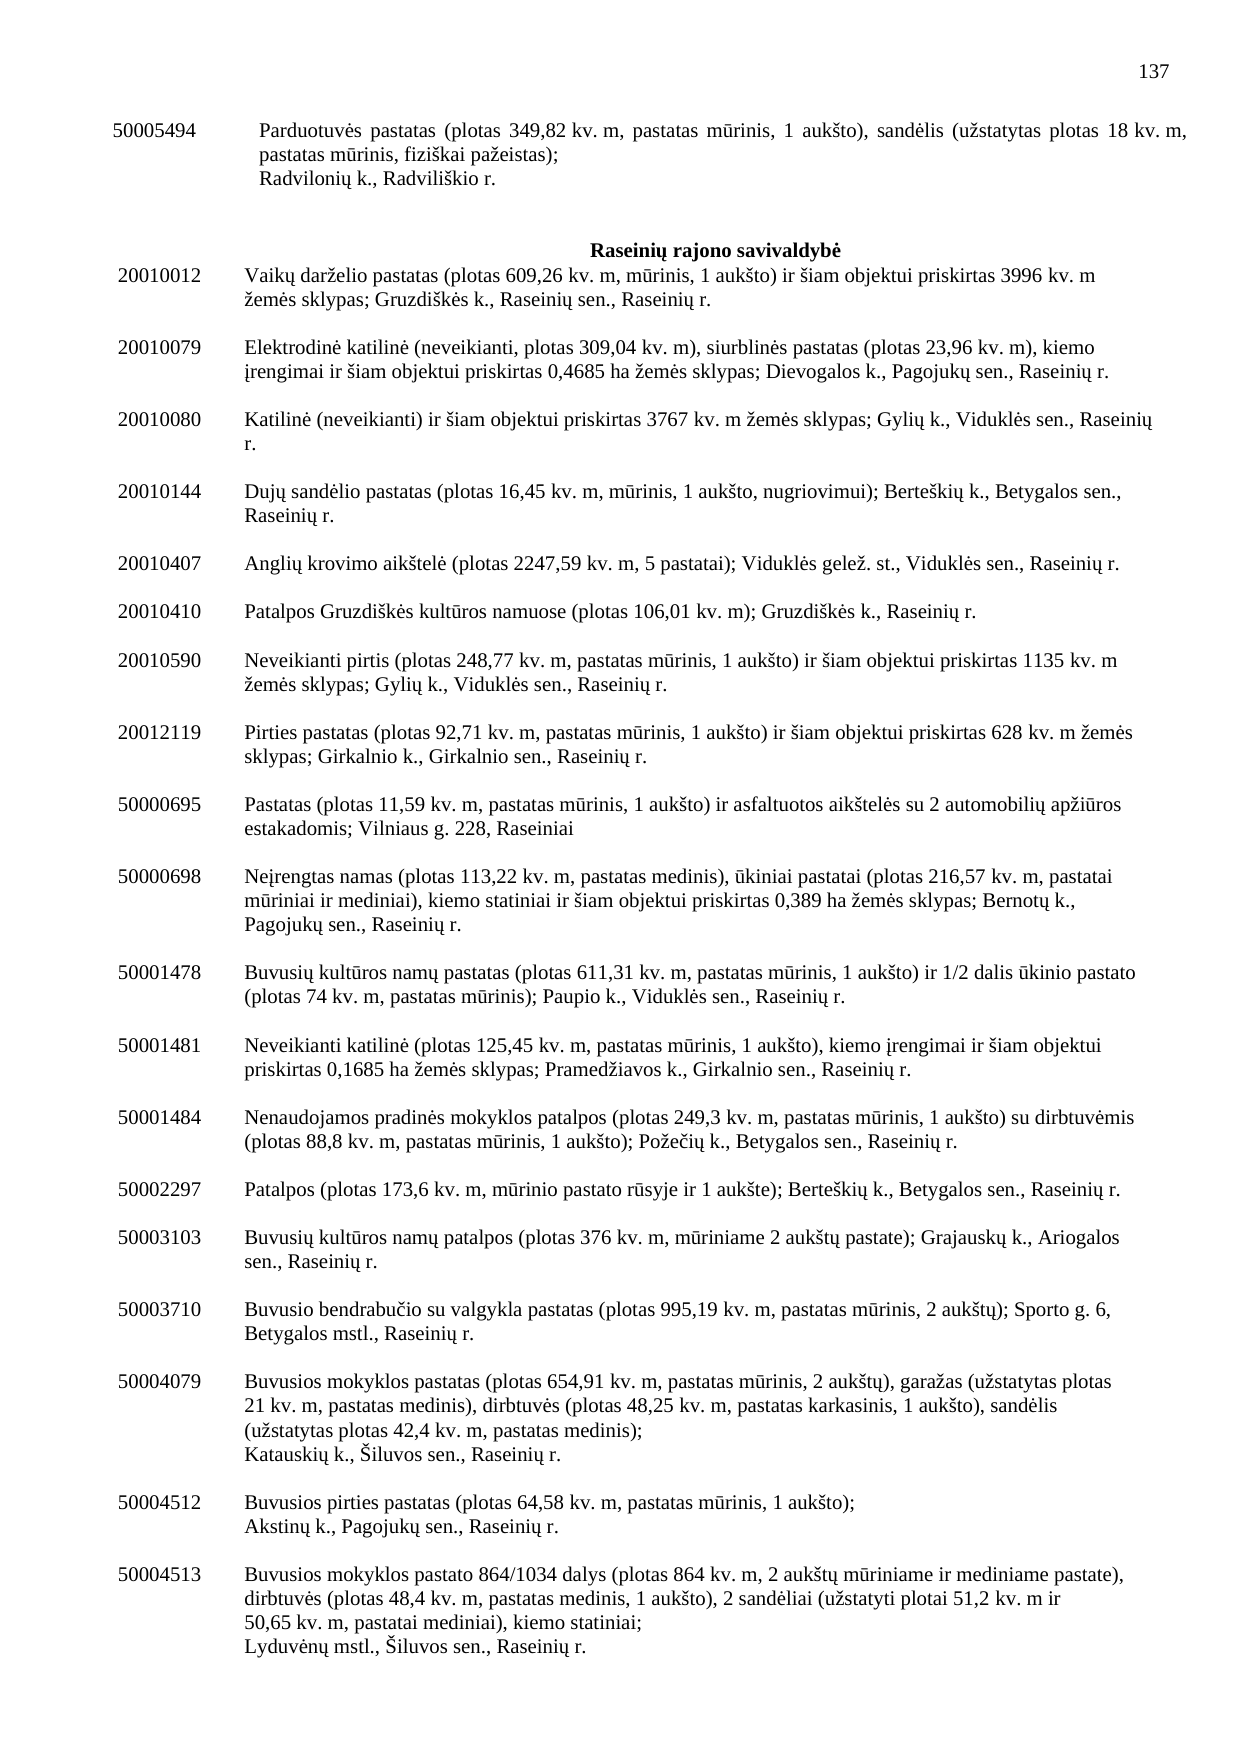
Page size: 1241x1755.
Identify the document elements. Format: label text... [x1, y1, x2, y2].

table_cell [1198, 527, 1207, 551]
table_cell [1193, 720, 1198, 768]
table_cell [1207, 936, 1240, 960]
table_cell Neveikianti pirtis (plotas 248,77 kv. m, pastatas mūrinis, 1 aukšto) ir šiam objektui priskirtas 1135 kv. m žemės sklypas; Gylių k., Viduklės sen., Raseinių r. [233, 648, 1148, 696]
table_cell [1207, 840, 1240, 864]
table_cell [101, 527, 1198, 551]
table_cell [1207, 792, 1240, 840]
table_cell 20010012 [101, 263, 233, 311]
table_cell [1207, 527, 1240, 551]
table_cell [1178, 864, 1192, 936]
table_cell [1178, 335, 1192, 383]
table_cell [1193, 263, 1198, 311]
table_cell [1178, 960, 1192, 1008]
table_cell [1198, 696, 1207, 720]
table_cell [1193, 1369, 1198, 1466]
table_cell [1198, 1033, 1207, 1081]
table_cell [1207, 1177, 1240, 1201]
table_cell [1198, 1177, 1207, 1201]
table_cell [1148, 960, 1163, 1008]
table_cell [101, 936, 1198, 960]
table_cell 50001481 [101, 1033, 233, 1081]
table_cell [1207, 1466, 1240, 1490]
table_cell [1198, 214, 1207, 238]
table_cell [1193, 1225, 1198, 1273]
table_cell [1148, 720, 1163, 768]
table_cell [1198, 720, 1207, 768]
table_cell [1178, 1105, 1192, 1153]
table_cell [1193, 599, 1198, 623]
table_cell [101, 1009, 1198, 1032]
table_cell [1193, 1105, 1198, 1153]
table_cell [1198, 1538, 1207, 1562]
table_cell Elektrodinė katilinė (neveikianti, plotas 309,04 kv. m), siurblinės pastatas (plotas 23,96 kv. m), kiemo įrengimai ir šiam objektui priskirtas 0,4685 ha žemės sklypas; Dievogalos k., Pagojukų sen., Raseinių r. [233, 335, 1178, 383]
table_cell Pirties pastatas (plotas 92,71 kv. m, pastatas mūrinis, 1 aukšto) ir šiam objektui priskirtas 628 kv. m žemės sklypas; Girkalnio k., Girkalnio sen., Raseinių r. [233, 720, 1148, 768]
table_cell [1178, 1369, 1192, 1466]
table_cell [1163, 1033, 1178, 1081]
table_cell Buvusių kultūros namų patalpos (plotas 376 kv. m, mūriniame 2 aukštų pastate); Grajauskų k., Ariogalos sen., Raseinių r. [233, 1225, 1148, 1273]
table_cell [101, 383, 1198, 407]
table_cell [1207, 551, 1240, 575]
table_cell [1198, 1369, 1207, 1466]
table_cell [1207, 1105, 1240, 1153]
table_cell 20010080 [101, 407, 233, 455]
table_cell [1198, 263, 1207, 311]
table_cell [1207, 118, 1240, 214]
table_cell [1163, 551, 1178, 575]
table_cell [1207, 1345, 1240, 1369]
table_cell [1163, 1225, 1178, 1273]
table_cell [1163, 1490, 1178, 1538]
table_cell [1198, 479, 1207, 527]
table_cell [1198, 335, 1207, 383]
table_cell Dujų sandėlio pastatas (plotas 16,45 kv. m, mūrinis, 1 aukšto, nugriovimui); Berteškių k., Betygalos sen., Raseinių r. [233, 479, 1148, 527]
table_cell [1163, 720, 1178, 768]
table_cell [1207, 624, 1240, 647]
table_cell 50001484 [101, 1105, 233, 1153]
table_cell [1198, 768, 1207, 792]
table_cell [1198, 407, 1207, 455]
table_cell [101, 239, 233, 262]
table_cell Patalpos Gruzdiškės kultūros namuose (plotas 106,01 kv. m); Gruzdiškės k., Raseinių r. [233, 599, 1148, 623]
table_cell [1198, 1297, 1207, 1345]
table_cell [1207, 1490, 1240, 1538]
table_cell [1198, 118, 1207, 214]
table_cell 20010590 [101, 648, 233, 696]
table_cell [1148, 1297, 1163, 1345]
table_cell [1207, 239, 1240, 262]
table_cell [1207, 960, 1240, 1008]
table_cell [1148, 1562, 1163, 1658]
table_cell [1198, 455, 1207, 479]
table_cell [1198, 599, 1207, 623]
table_cell 50004512 [101, 1490, 233, 1538]
table_cell [1178, 1225, 1192, 1273]
table_cell [1207, 383, 1240, 407]
table_cell [1198, 1105, 1207, 1153]
table_cell [1198, 840, 1207, 864]
table_cell [1198, 960, 1207, 1008]
table_cell Buvusios pirties pastatas (plotas 64,58 kv. m, pastatas mūrinis, 1 aukšto); Akstinų k., Pagojukų sen., Raseinių r. [233, 1490, 1148, 1538]
table_cell [1193, 1033, 1198, 1081]
table_cell [1178, 1297, 1192, 1345]
table_cell [1178, 1562, 1192, 1658]
table_cell [1198, 624, 1207, 647]
table_cell [1207, 1081, 1240, 1105]
table_cell [1193, 479, 1198, 527]
table_cell [1193, 1562, 1198, 1658]
table_cell [1207, 455, 1240, 479]
table_cell [101, 696, 1198, 720]
table_cell [1148, 1177, 1163, 1201]
table_cell Katilinė (neveikianti) ir šiam objektui priskirtas 3767 kv. m žemės sklypas; Gylių k., Viduklės sen., Raseinių r. [233, 407, 1178, 455]
table_cell [1148, 599, 1163, 623]
table_cell [1207, 1297, 1240, 1345]
table_cell [1207, 720, 1240, 768]
table_cell [1163, 792, 1178, 840]
table_cell [1198, 1009, 1207, 1032]
table_cell [1198, 1201, 1207, 1225]
table_cell [1207, 1009, 1240, 1032]
table_cell 20012119 [101, 720, 233, 768]
table_cell [1207, 1273, 1240, 1297]
table_cell [101, 575, 1198, 599]
table_cell [101, 1466, 1198, 1490]
table_cell Buvusios mokyklos pastatas (plotas 654,91 kv. m, pastatas mūrinis, 2 aukštų), garažas (užstatytas plotas 21 kv. m, pastatas medinis), dirbtuvės (plotas 48,25 kv. m, pastatas karkasinis, 1 aukšto), sandėlis (užstatytas plotas 42,4 kv. m, pastatas medinis); Katauskių k., Šiluvos sen., Raseinių r. [233, 1369, 1148, 1466]
table_cell Pastatas (plotas 11,59 kv. m, pastatas mūrinis, 1 aukšto) ir asfaltuotos aikštelės su 2 automobilių apžiūros estakadomis; Vilniaus g. 228, Raseiniai [233, 792, 1148, 840]
table_cell [1193, 960, 1198, 1008]
table_cell [1148, 648, 1163, 696]
table_cell [1148, 551, 1163, 575]
table_cell [1207, 335, 1240, 383]
table_cell [1198, 1345, 1207, 1369]
table_cell [101, 840, 1198, 864]
table_cell [1198, 1225, 1207, 1273]
table_cell [101, 624, 1198, 647]
table_cell [101, 1201, 1198, 1225]
table_cell [1193, 1490, 1198, 1538]
table_cell [1193, 551, 1198, 575]
table_cell [1207, 263, 1240, 311]
table_cell [1198, 575, 1207, 599]
table_cell [101, 1081, 1198, 1105]
table_cell [1163, 479, 1178, 527]
table_cell [1178, 648, 1192, 696]
table_cell [101, 214, 1198, 238]
table_cell 50000695 [101, 792, 233, 840]
table_cell [101, 1538, 1198, 1562]
table_cell [1198, 311, 1207, 335]
table_cell Patalpos (plotas 173,6 kv. m, mūrinio pastato rūsyje ir 1 aukšte); Berteškių k., Betygalos sen., Raseinių r. [233, 1177, 1148, 1201]
table_cell [1198, 383, 1207, 407]
table_cell [1148, 864, 1163, 936]
table_cell Parduotuvės pastatas (plotas 349,82 kv. m, pastatas mūrinis, 1 aukšto), sandėlis (užstatytas plotas 18 kv. m, pastatas mūrinis, fiziškai pažeistas); Radvilonių k., Radviliškio r. [233, 118, 1198, 214]
table_cell [1207, 1225, 1240, 1273]
table_cell [1207, 311, 1240, 335]
table_cell [1207, 1562, 1240, 1658]
table_cell [1198, 792, 1207, 840]
table_cell [1207, 648, 1240, 696]
table_cell [1163, 1369, 1178, 1466]
table_cell 50004513 [101, 1562, 233, 1658]
table_cell [101, 768, 1198, 792]
table_cell [1148, 792, 1163, 840]
table_cell [1207, 407, 1240, 455]
table_cell [1178, 1490, 1192, 1538]
table_cell [1178, 551, 1192, 575]
table_cell [1148, 1033, 1163, 1081]
table_cell 50000698 [101, 864, 233, 936]
table_cell [1207, 599, 1240, 623]
table_cell 20010407 [101, 551, 233, 575]
table_cell Anglių krovimo aikštelė (plotas 2247,59 kv. m, 5 pastatai); Viduklės gelež. st., Viduklės sen., Raseinių r. [233, 551, 1148, 575]
table_cell [1163, 960, 1178, 1008]
table_cell [1198, 239, 1207, 262]
table_cell [1198, 1153, 1207, 1177]
table_cell [1163, 1297, 1178, 1345]
table_cell 20010079 [101, 335, 233, 383]
table_cell [1163, 1177, 1178, 1201]
table_cell [1163, 1105, 1178, 1153]
table_cell [1198, 936, 1207, 960]
table_cell [1163, 864, 1178, 936]
table_cell [1148, 1490, 1163, 1538]
table_cell [1198, 1490, 1207, 1538]
table_cell [1178, 792, 1192, 840]
table_cell [1178, 263, 1192, 311]
table_cell [101, 455, 1198, 479]
table_cell [1163, 599, 1178, 623]
table_cell [1193, 407, 1198, 455]
table_cell Nenaudojamos pradinės mokyklos patalpos (plotas 249,3 kv. m, pastatas mūrinis, 1 aukšto) su dirbtuvėmis (plotas 88,8 kv. m, pastatas mūrinis, 1 aukšto); Požečių k., Betygalos sen., Raseinių r. [233, 1105, 1163, 1153]
table_cell Neveikianti katilinė (plotas 125,45 kv. m, pastatas mūrinis, 1 aukšto), kiemo įrengimai ir šiam objektui priskirtas 0,1685 ha žemės sklypas; Pramedžiavos k., Girkalnio sen., Raseinių r. [233, 1033, 1148, 1081]
table_cell [1207, 1538, 1240, 1562]
table_cell [1207, 1033, 1240, 1081]
table_cell [1207, 214, 1240, 238]
table_cell [1207, 1369, 1240, 1466]
table_cell 50003103 [101, 1225, 233, 1273]
table_cell [1207, 575, 1240, 599]
table_cell [1163, 1562, 1178, 1658]
table_cell [101, 311, 1198, 335]
table_cell [1198, 1273, 1207, 1297]
table_cell 50004079 [101, 1369, 233, 1466]
table_cell [1178, 1033, 1192, 1081]
table_cell [1207, 479, 1240, 527]
table_cell 20010144 [101, 479, 233, 527]
table_cell [1207, 1201, 1240, 1225]
table_cell [1193, 648, 1198, 696]
table_cell [1148, 263, 1163, 311]
table_cell [1148, 1369, 1163, 1466]
table_cell [1148, 479, 1163, 527]
table_cell 20010410 [101, 599, 233, 623]
table_cell [1193, 792, 1198, 840]
table_cell [1198, 1562, 1207, 1658]
table_cell [1207, 696, 1240, 720]
table_cell [1198, 864, 1207, 936]
table_cell [1207, 1153, 1240, 1177]
table_cell [1193, 864, 1198, 936]
table_cell [1198, 1081, 1207, 1105]
table_cell [1163, 648, 1178, 696]
table_cell [1193, 335, 1198, 383]
table_cell Buvusios mokyklos pastato 864/1034 dalys (plotas 864 kv. m, 2 aukštų mūriniame ir mediniame pastate), dirbtuvės (plotas 48,4 kv. m, pastatas medinis, 1 aukšto), 2 sandėliai (užstatyti plotai 51,2 kv. m ir 50,65 kv. m, pastatai mediniai), kiemo statiniai; Lyduvėnų mstl., Šiluvos sen., Raseinių r. [233, 1562, 1148, 1658]
table_cell [1178, 720, 1192, 768]
table_cell [1178, 599, 1192, 623]
table_cell [1207, 768, 1240, 792]
table_cell Raseinių rajono savivaldybė [233, 239, 1198, 262]
table_cell [1163, 263, 1178, 311]
table_cell Vaikų darželio pastatas (plotas 609,26 kv. m, mūrinis, 1 aukšto) ir šiam objektui priskirtas 3996 kv. m žemės sklypas; Gruzdiškės k., Raseinių sen., Raseinių r. [233, 263, 1148, 311]
table_cell 50002297 [101, 1177, 233, 1201]
table_cell [1178, 1177, 1192, 1201]
table_cell [1198, 1466, 1207, 1490]
table_cell [1193, 1177, 1198, 1201]
table_cell [101, 1345, 1198, 1369]
table_cell [1207, 864, 1240, 936]
table_cell 50003710 [101, 1297, 233, 1345]
table_cell Buvusio bendrabučio su valgykla pastatas (plotas 995,19 kv. m, pastatas mūrinis, 2 aukštų); Sporto g. 6, Betygalos mstl., Raseinių r. [233, 1297, 1148, 1345]
table_cell [1148, 1225, 1163, 1273]
table_cell 50001478 [101, 960, 233, 1008]
table_cell [101, 1153, 1198, 1177]
table_cell [1178, 407, 1192, 455]
table_cell [1198, 648, 1207, 696]
table_cell [1198, 551, 1207, 575]
table_cell 50005494 [101, 118, 233, 214]
table_cell Buvusių kultūros namų pastatas (plotas 611,31 kv. m, pastatas mūrinis, 1 aukšto) ir 1/2 dalis ūkinio pastato (plotas 74 kv. m, pastatas mūrinis); Paupio k., Viduklės sen., Raseinių r. [233, 960, 1148, 1008]
table_cell [101, 1273, 1198, 1297]
table_cell Neįrengtas namas (plotas 113,22 kv. m, pastatas medinis), ūkiniai pastatai (plotas 216,57 kv. m, pastatai mūriniai ir mediniai), kiemo statiniai ir šiam objektui priskirtas 0,389 ha žemės sklypas; Bernotų k., Pagojukų sen., Raseinių r. [233, 864, 1148, 936]
table_cell [1193, 1297, 1198, 1345]
table_cell [1178, 479, 1192, 527]
